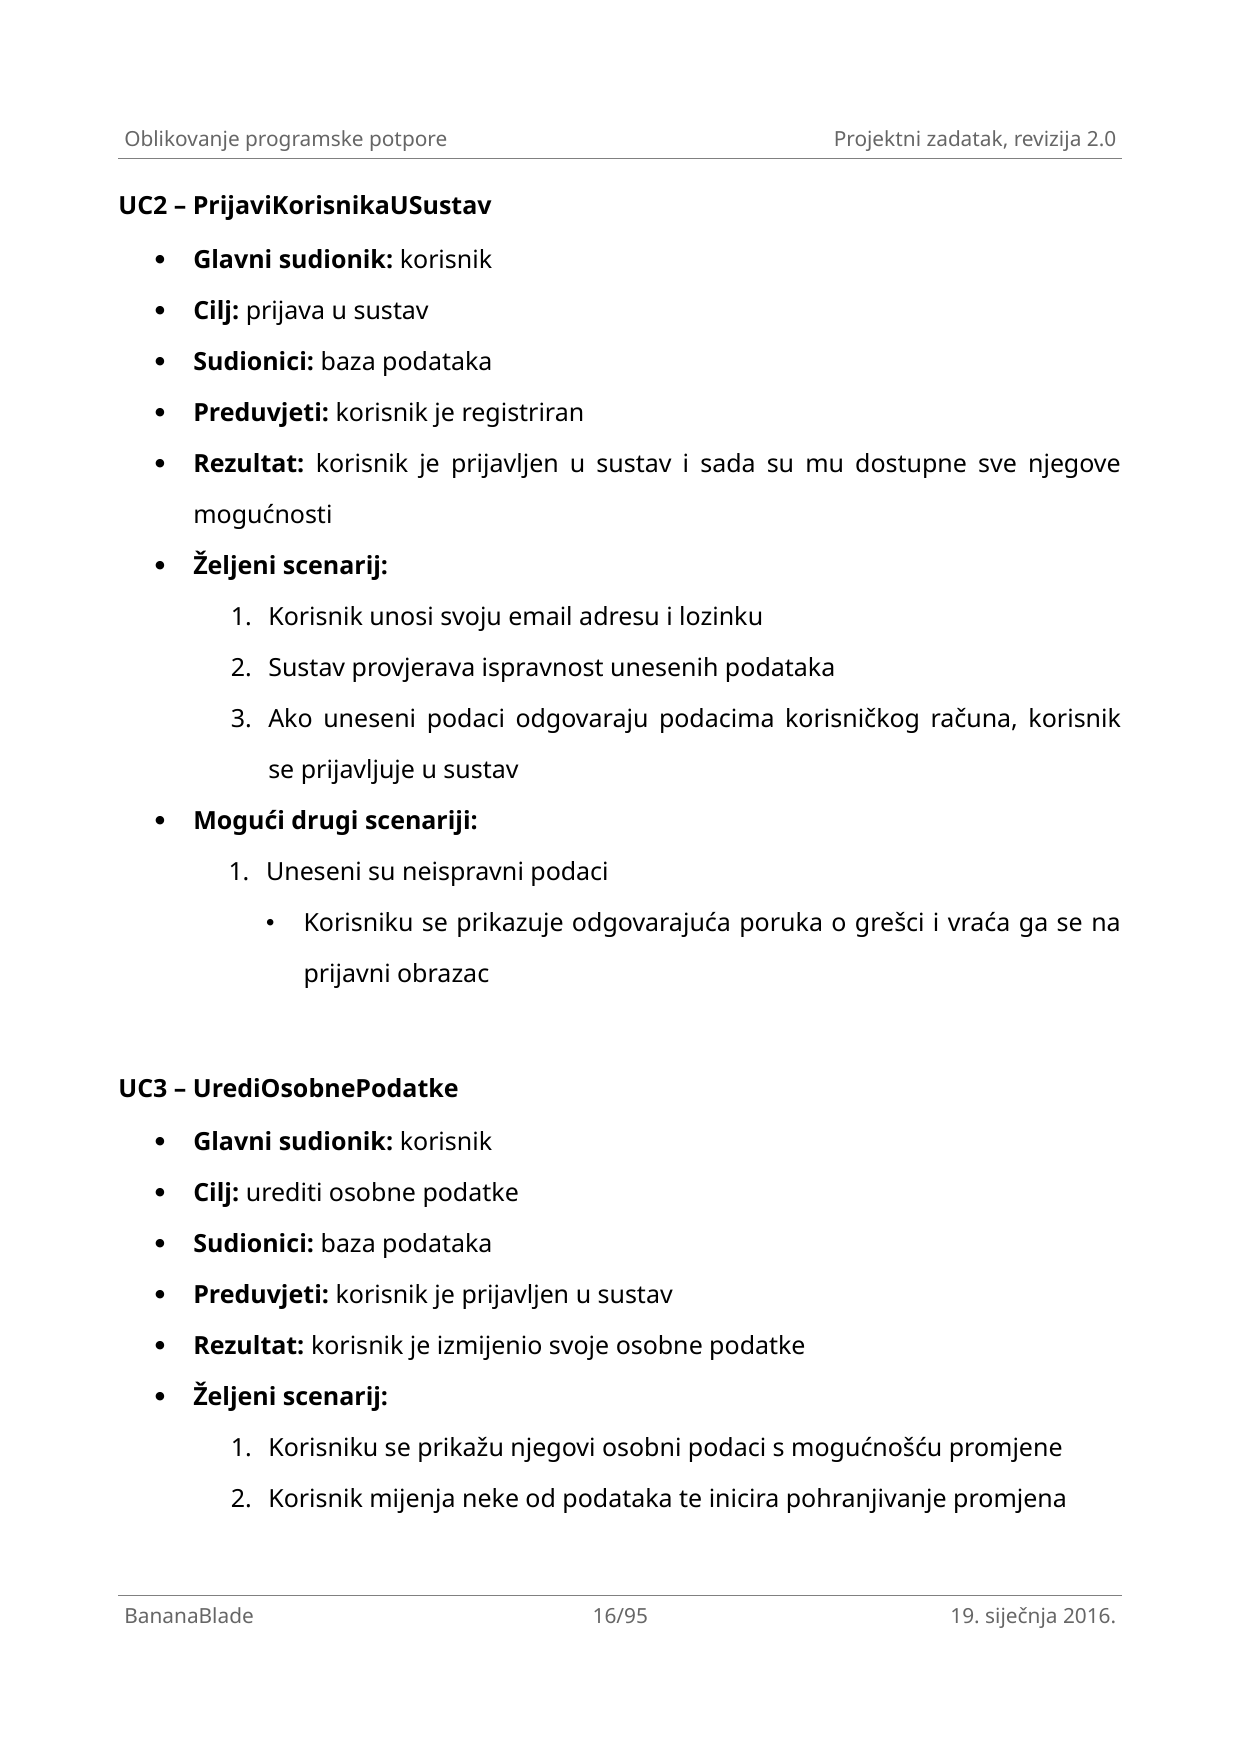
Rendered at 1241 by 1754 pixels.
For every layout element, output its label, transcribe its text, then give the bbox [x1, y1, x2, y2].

list Cilj: prijava u sustav [156, 292, 1122, 326]
list Glavni sudionik: korisnik [156, 241, 1122, 275]
list Korisniku se prikazuje odgovarajuća poruka o grešci i vraća ga se na prijavni obrazac [266, 905, 1122, 990]
list Sudionici: baza podataka [156, 343, 1122, 377]
list Glavni sudionik: korisnik [156, 1124, 1122, 1158]
list Željeni scenarij: [156, 1379, 1122, 1413]
list Korisniku se prikažu njegovi osobni podaci s mogućnošću promjene [231, 1430, 1122, 1464]
list Željeni scenarij: [156, 548, 1122, 582]
list Uneseni su neispravni podaci [228, 854, 1122, 888]
list Preduvjeti: korisnik je prijavljen u sustav [156, 1277, 1122, 1311]
list Ako uneseni podaci odgovaraju podacima korisničkog računa, korisnik se prijavljuje u sustav [231, 701, 1122, 786]
subtitle UC2 – PrijaviKorisnikaUSustav [118, 188, 1122, 222]
list Rezultat: korisnik je izmijenio svoje osobne podatke [156, 1328, 1122, 1362]
list Rezultat: korisnik je prijavljen u sustav i sada su mu dostupne sve njegove mogućnosti [156, 446, 1122, 531]
list Sustav provjerava ispravnost unesenih podataka [231, 650, 1122, 684]
subtitle UC3 – UrediOsobnePodatke [118, 1071, 1122, 1104]
list Korisnik unosi svoju email adresu i lozinku [231, 599, 1122, 633]
list Sudionici: baza podataka [156, 1226, 1122, 1260]
list Korisnik mijenja neke od podataka te inicira pohranjivanje promjena [231, 1481, 1122, 1515]
list Mogući drugi scenariji: [156, 803, 1122, 837]
list Preduvjeti: korisnik je registriran [156, 394, 1122, 428]
list Cilj: urediti osobne podatke [156, 1175, 1122, 1209]
